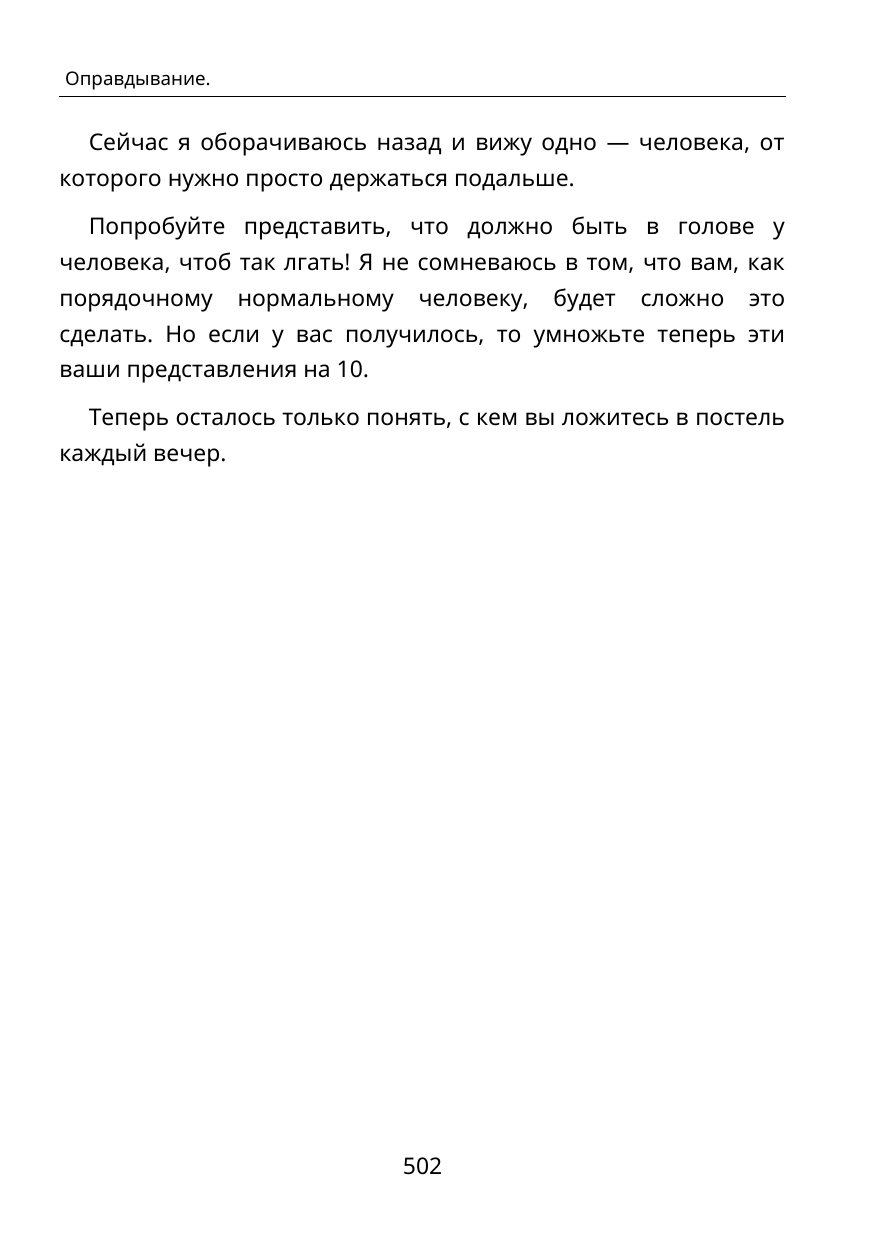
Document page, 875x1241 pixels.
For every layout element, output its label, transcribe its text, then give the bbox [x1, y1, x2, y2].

text Сейчас я оборачиваюсь назад и вижу одно — человека, от которого нужно просто держаться подальше. [59, 126, 786, 193]
text Попробуйте представить, что должно быть в голове у человека, чтоб так лгать! Я не сомневаюсь в том, что вам, как порядочному нормальному человеку, будет сложно это сделать. Но если у вас получилось, то умножьте теперь эти ваши представления на 10. [59, 210, 786, 385]
text Теперь осталось только понять, с кем вы ложитесь в постель каждый вечер. [59, 401, 786, 468]
